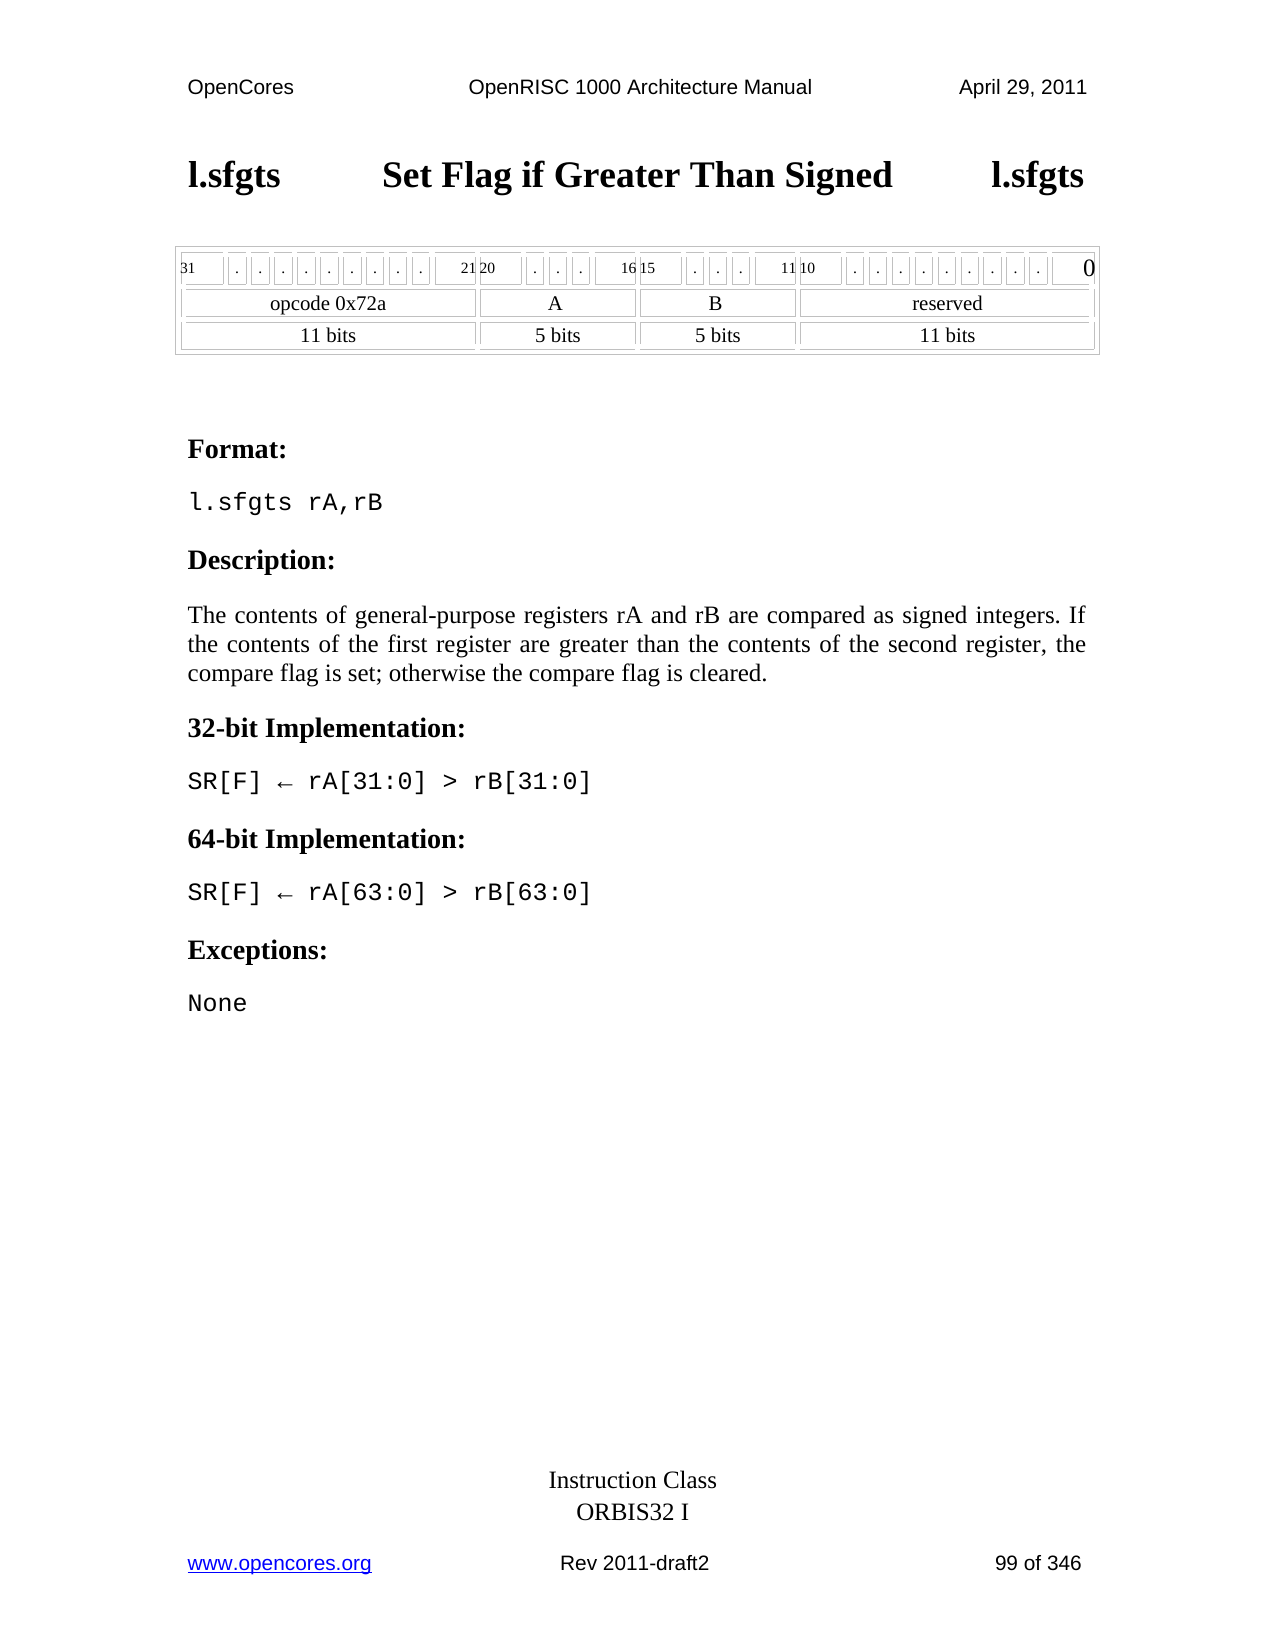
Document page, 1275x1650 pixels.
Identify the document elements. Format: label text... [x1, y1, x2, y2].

text Description: [187, 543, 1087, 575]
text Format: [187, 432, 1087, 464]
text 64-bit Implementation: [187, 822, 1087, 855]
text SR[F] ← rA[63:0] > rB[63:0] [187, 880, 1087, 908]
text None [187, 990, 1087, 1019]
text SR[F] ← rA[31:0] > rB[31:0] [187, 769, 1087, 797]
text 32-bit Implementation: [187, 712, 1087, 744]
text Exceptions: [187, 933, 1087, 965]
text The contents of general-purpose registers rA and rB are compared as signed integers. If the contents of the first register are greater than the contents of the second register, the compare flag is set; otherwise the compare flag is cleared. [187, 600, 1087, 687]
text l.sfgts rA,rB [187, 489, 1087, 518]
